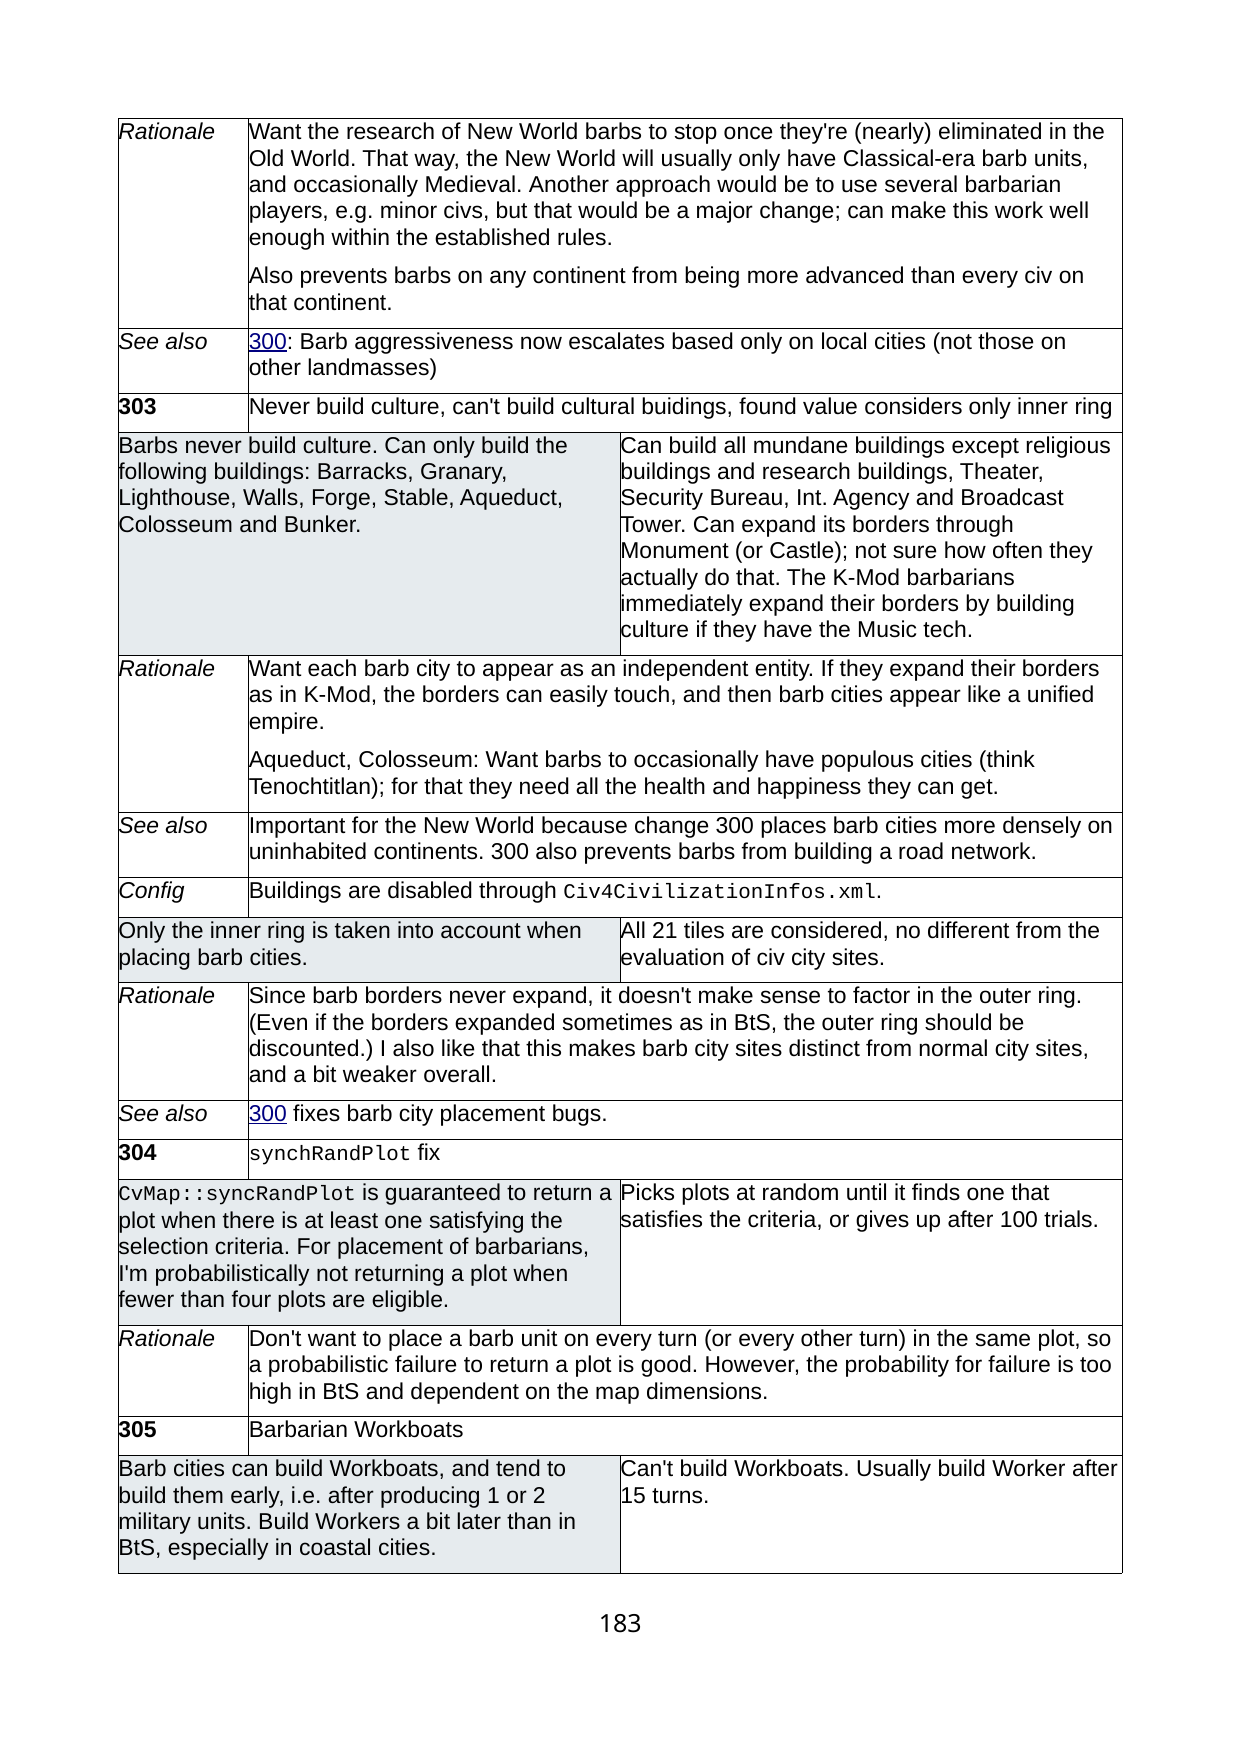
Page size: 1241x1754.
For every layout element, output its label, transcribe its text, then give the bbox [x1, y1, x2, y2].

table_cell 300: Barb aggressiveness now escalates based only on local cities (not those on other landmasses) [249, 329, 1122, 393]
table_cell Since barb borders never expand, it doesn't make sense to factor in the outer ring. (Even if the borders expanded sometimes as in BtS, the outer ring should be discounted.) I also like that this makes barb city sites distinct from normal city sites, and a bit weaker overall. [249, 983, 1122, 1100]
table_cell Want each barb city to appear as an independent entity. If they expand their borders as in K-Mod, the borders can easily touch, and then barb cities appear like a unified empire. Aqueduct, Colosseum: Want barbs to occasionally have populous cities (think Tenochtitlan); for that they need all the health and happiness they can get. [249, 656, 1122, 812]
table_cell 303 [119, 394, 248, 432]
table_cell See also [119, 329, 248, 393]
table_cell 305 [119, 1417, 248, 1455]
table_cell Picks plots at random until it finds one that satisfies the criteria, or gives up after 100 trials. [621, 1180, 1122, 1325]
table_cell Can't build Workboats. Usually build Worker after 15 turns. [621, 1456, 1122, 1573]
table_cell Barbs never build culture. Can only build the following buildings: Barracks, Granary, Lighthouse, Walls, Forge, Stable, Aqueduct, Colosseum and Bunker. [119, 433, 620, 655]
table_cell Don't want to place a barb unit on every turn (or every other turn) in the same plot, so a probabilistic failure to return a plot is good. However, the probability for failure is too high in BtS and dependent on the map dimensions. [249, 1326, 1122, 1416]
table_cell All 21 tiles are considered, no different from the evaluation of civ city sites. [621, 918, 1122, 982]
table_cell 300 fixes barb city placement bugs. [249, 1101, 1122, 1139]
table_cell Barb cities can build Workboats, and tend to build them early, i.e. after producing 1 or 2 military units. Build Workers a bit later than in BtS, especially in coastal cities. [119, 1456, 620, 1573]
table_cell See also [119, 1101, 248, 1139]
table_cell Rationale [119, 983, 248, 1100]
table_cell Important for the New World because change 300 places barb cities more densely on uninhabited continents. 300 also prevents barbs from building a road network. [249, 813, 1122, 877]
table_cell Barbarian Workboats [249, 1417, 1122, 1455]
table_cell Rationale [119, 1326, 248, 1416]
table_cell Want the research of New World barbs to stop once they're (nearly) eliminated in the Old World. That way, the New World will usually only have Classical-era barb units, and occasionally Medieval. Another approach would be to use several barbarian players, e.g. minor civs, but that would be a major change; can make this work well enough within the established rules. Also prevents barbs on any continent from being more advanced than every civ on that continent. [249, 119, 1122, 327]
table_cell synchRandPlot fix [249, 1140, 1122, 1179]
table_cell 304 [119, 1140, 248, 1179]
table_cell Config [119, 878, 248, 917]
table_cell Can build all mundane buildings except religious buildings and research buildings, Theater, Security Bureau, Int. Agency and Broadcast Tower. Can expand its borders through Monument (or Castle); not sure how often they actually do that. The K-Mod barbarians immediately expand their borders by building culture if they have the Music tech. [621, 433, 1122, 655]
table_cell Only the inner ring is taken into account when placing barb cities. [119, 918, 620, 982]
table_cell Never build culture, can't build cultural buidings, found value considers only inner ring [249, 394, 1122, 432]
table_cell Rationale [119, 119, 248, 327]
table_cell CvMap::syncRandPlot is guaranteed to return a plot when there is at least one satisfying the selection criteria. For placement of barbarians, I'm probabilistically not returning a plot when fewer than four plots are eligible. [119, 1180, 620, 1325]
table_cell See also [119, 813, 248, 877]
table_cell Rationale [119, 656, 248, 812]
table_cell Buildings are disabled through Civ4CivilizationInfos.xml. [249, 878, 1122, 917]
